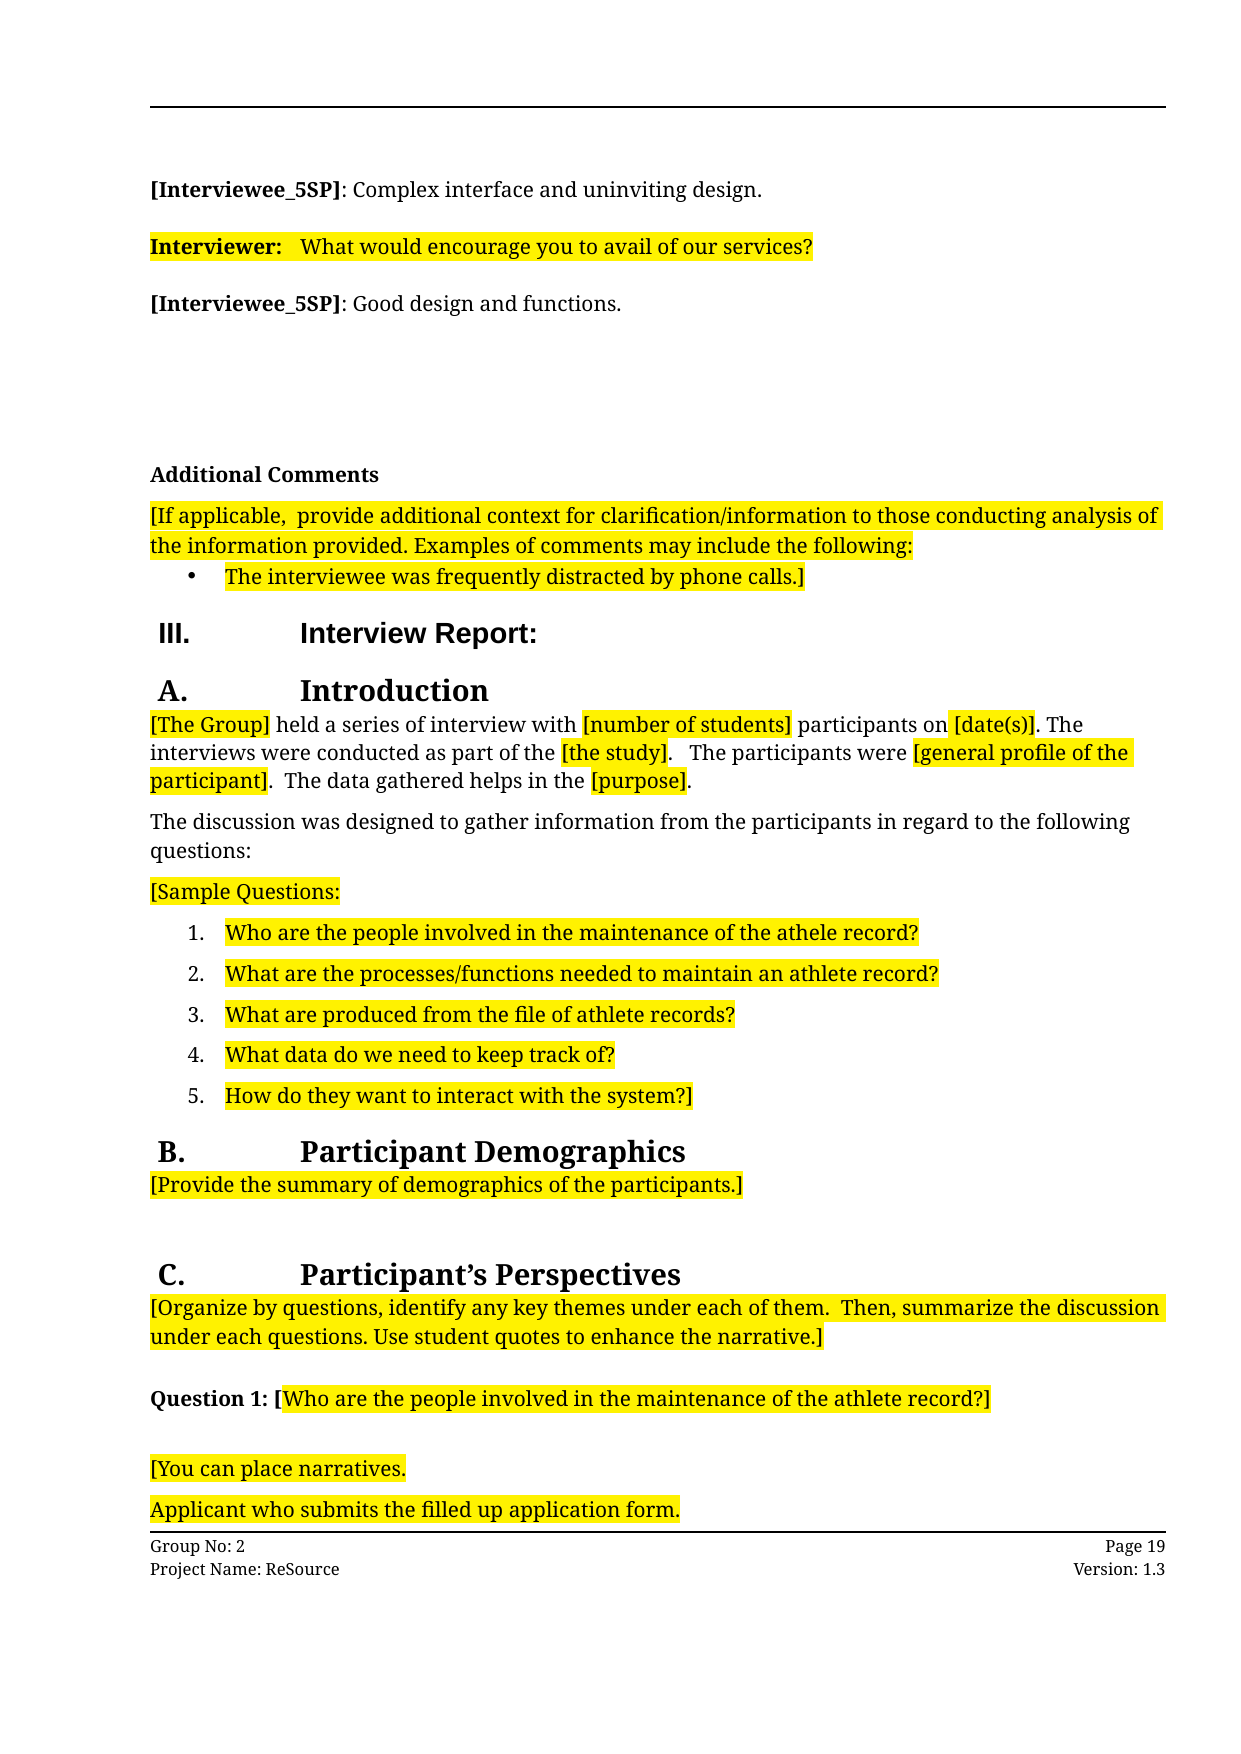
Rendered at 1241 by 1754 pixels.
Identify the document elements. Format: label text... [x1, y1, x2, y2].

text [Organize by questions, identify any key themes under each of them. Then, summarize the discussion under each questions. Use student quotes to enhance the narrative.] [150, 1293, 1166, 1350]
text [If applicable, provide additional context for clarification/information to those conducting analysis of the information provided. Examples of comments may include the following: [150, 501, 1166, 560]
text [You can place narratives. [150, 1454, 1166, 1482]
list What data do we need to keep track of? [187, 1041, 1166, 1069]
text [Interviewee_5SP]: Complex interface and uninviting design. [150, 175, 1166, 204]
text [Sample Questions: [150, 877, 1166, 905]
text Applicant who submits the filled up application form. [150, 1495, 1166, 1523]
text [Interviewee_5SP]: Good design and functions. [150, 289, 1166, 318]
text Additional Comments [150, 461, 1166, 489]
list What are the processes/functions needed to maintain an athlete record? [187, 959, 1166, 987]
list What are produced from the file of athlete records? [187, 1000, 1166, 1028]
subtitle Introduction [150, 670, 1166, 710]
subtitle Participant’s Perspectives [150, 1254, 1166, 1293]
list How do they want to interact with the system?] [187, 1082, 1166, 1110]
text Interviewer: What would encourage you to avail of our services? [150, 232, 1166, 261]
subtitle Interview Report: [150, 616, 1166, 649]
text Question 1: [Who are the people involved in the maintenance of the athlete record?] [150, 1384, 1166, 1413]
text [Provide the summary of demographics of the participants.] [150, 1171, 1166, 1199]
subtitle Participant Demographics [150, 1131, 1166, 1171]
text [The Group] held a series of interview with [number of students] participants on [date(s)]. The interviews were conducted as part of the [the study]. The participants were [general profile of the participant]. The data gathered helps in the [purpose]. [150, 710, 1166, 795]
list The interviewee was frequently distracted by phone calls.] [187, 561, 1166, 591]
text The discussion was designed to gather information from the participants in regard to the following questions: [150, 807, 1166, 864]
list Who are the people involved in the maintenance of the athele record? [187, 918, 1166, 946]
